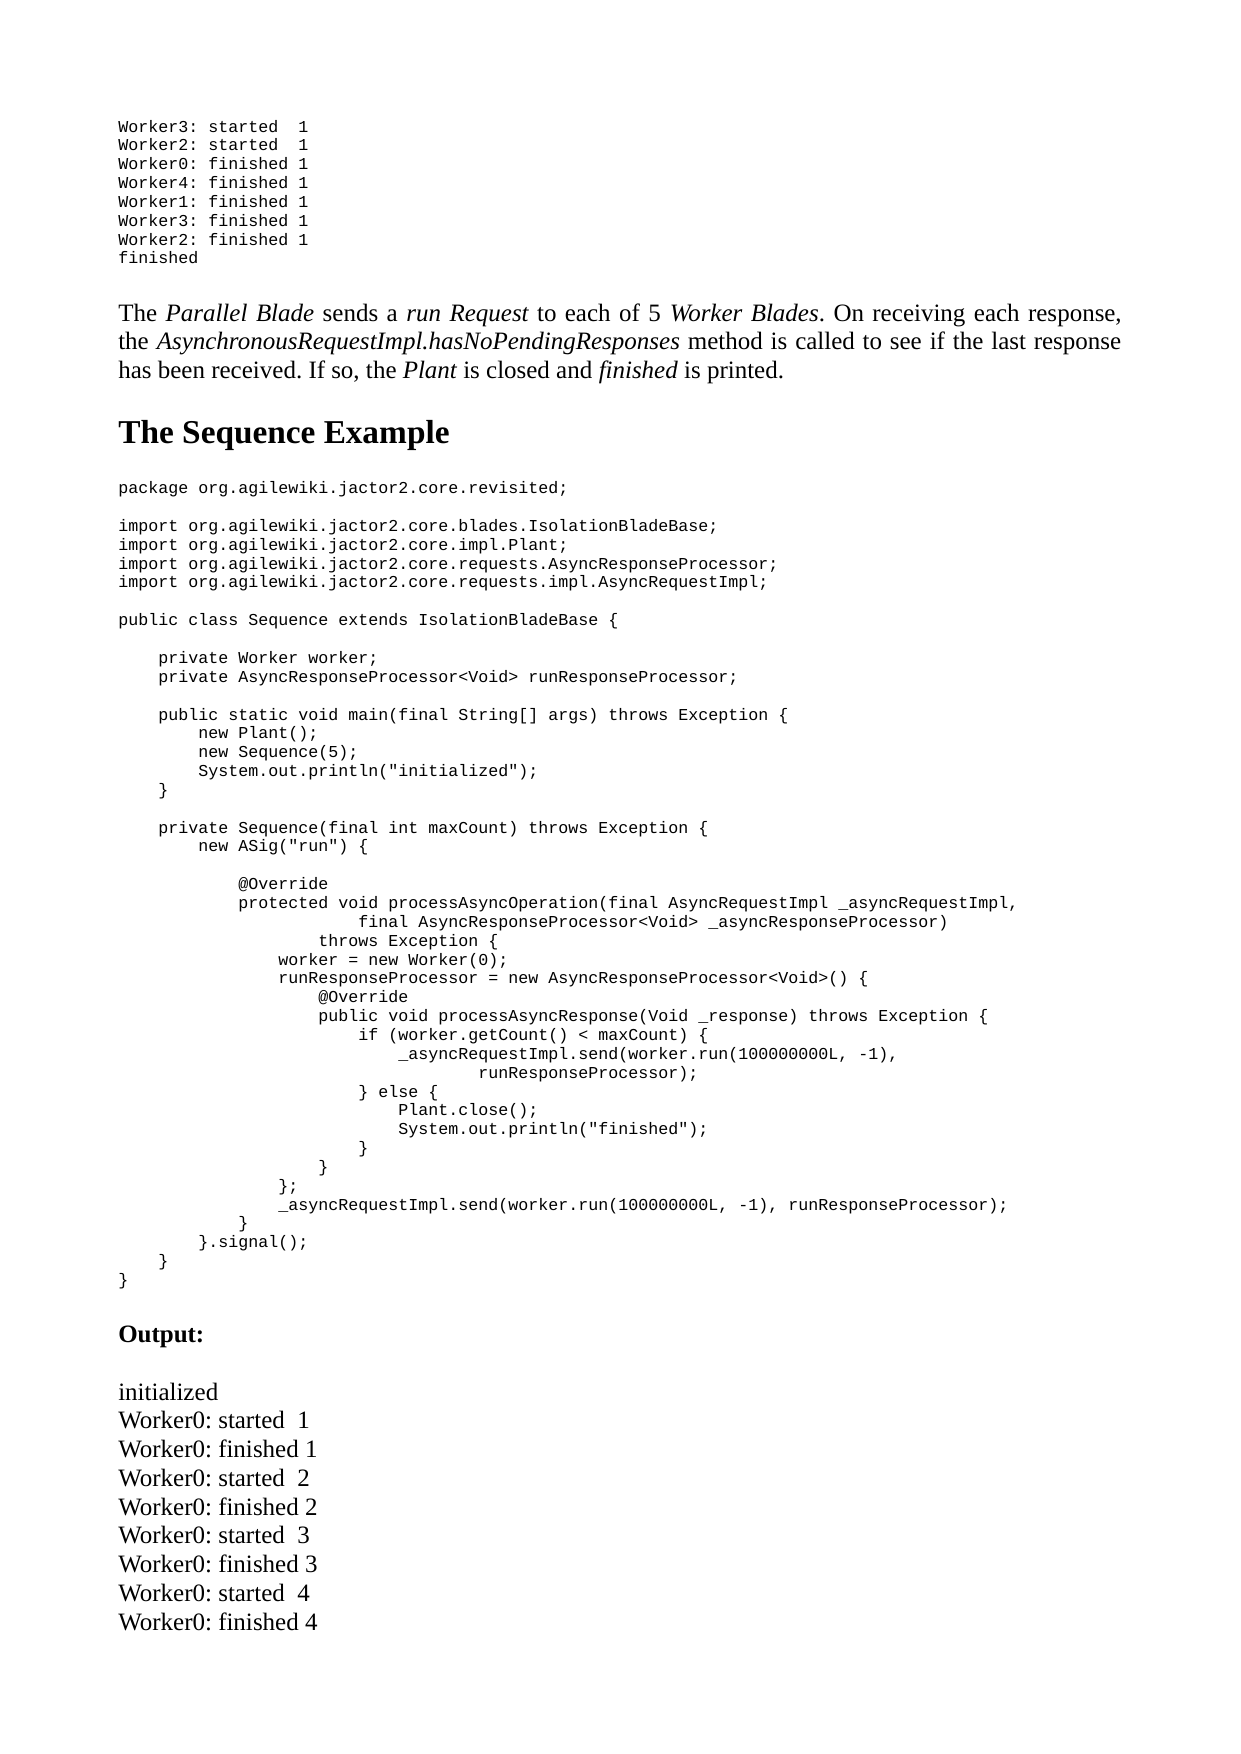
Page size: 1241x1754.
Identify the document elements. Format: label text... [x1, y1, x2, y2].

text @Override [118, 876, 1122, 894]
text }.signal(); [118, 1234, 1122, 1253]
text new Plant(); [118, 725, 1122, 744]
text private Sequence(final int maxCount) throws Exception { [118, 819, 1122, 838]
text import org.agilewiki.jactor2.core.requests.impl.AsyncRequestImpl; [118, 574, 1122, 593]
text new ASig("run") { [118, 838, 1122, 857]
text Worker2: started 1 [118, 137, 1122, 156]
text System.out.println("finished"); [118, 1121, 1122, 1140]
text Worker3: finished 1 [118, 212, 1122, 231]
text Output: [118, 1319, 1122, 1348]
text private Worker worker; [118, 649, 1122, 668]
text Worker0: started 1 [118, 1406, 1122, 1434]
text public static void main(final String[] args) throws Exception { [118, 706, 1122, 725]
text final AsyncResponseProcessor<Void> _asyncResponseProcessor) [118, 913, 1122, 932]
text Worker2: finished 1 [118, 231, 1122, 250]
text }; [118, 1177, 1122, 1196]
text throws Exception { [118, 932, 1122, 951]
text Worker3: started 1 [118, 118, 1122, 137]
text Worker0: started 4 [118, 1578, 1122, 1607]
text import org.agilewiki.jactor2.core.impl.Plant; [118, 536, 1122, 555]
text } [118, 1140, 1122, 1158]
text Worker0: started 3 [118, 1521, 1122, 1549]
text private AsyncResponseProcessor<Void> runResponseProcessor; [118, 668, 1122, 687]
text System.out.println("initialized"); [118, 763, 1122, 781]
text if (worker.getCount() < maxCount) { [118, 1027, 1122, 1045]
text initialized [118, 1377, 1122, 1406]
text public class Sequence extends IsolationBladeBase { [118, 612, 1122, 631]
text import org.agilewiki.jactor2.core.requests.AsyncResponseProcessor; [118, 555, 1122, 574]
text } [118, 1253, 1122, 1272]
text _asyncRequestImpl.send(worker.run(100000000L, -1), runResponseProcessor); [118, 1196, 1122, 1215]
text Worker4: finished 1 [118, 175, 1122, 193]
text runResponseProcessor); [118, 1064, 1122, 1083]
text } else { [118, 1083, 1122, 1102]
text Plant.close(); [118, 1102, 1122, 1121]
text Worker0: finished 3 [118, 1549, 1122, 1578]
text Worker0: finished 4 [118, 1607, 1122, 1636]
text Worker0: finished 1 [118, 156, 1122, 175]
text } [118, 1272, 1122, 1291]
text runResponseProcessor = new AsyncResponseProcessor<Void>() { [118, 970, 1122, 989]
text public void processAsyncResponse(Void _response) throws Exception { [118, 1008, 1122, 1027]
text package org.agilewiki.jactor2.core.revisited; [118, 480, 1122, 499]
text The Sequence Example [118, 413, 1122, 451]
text } [118, 1215, 1122, 1234]
text @Override [118, 989, 1122, 1008]
text new Sequence(5); [118, 744, 1122, 763]
text Worker0: finished 1 [118, 1434, 1122, 1463]
text worker = new Worker(0); [118, 951, 1122, 970]
text Worker0: finished 2 [118, 1492, 1122, 1521]
text Worker1: finished 1 [118, 193, 1122, 212]
text protected void processAsyncOperation(final AsyncRequestImpl _asyncRequestImpl, [118, 894, 1122, 913]
text finished [118, 250, 1122, 269]
text import org.agilewiki.jactor2.core.blades.IsolationBladeBase; [118, 517, 1122, 536]
text The Parallel Blade sends a run Request to each of 5 Worker Blades. On receiving each response, the AsynchronousRequestImpl.hasNoPendingResponses method is called to see if the last response has been received. If so, the Plant is closed and finished is printed. [118, 298, 1122, 384]
text } [118, 1158, 1122, 1177]
text Worker0: started 2 [118, 1463, 1122, 1492]
text _asyncRequestImpl.send(worker.run(100000000L, -1), [118, 1045, 1122, 1064]
text } [118, 781, 1122, 800]
